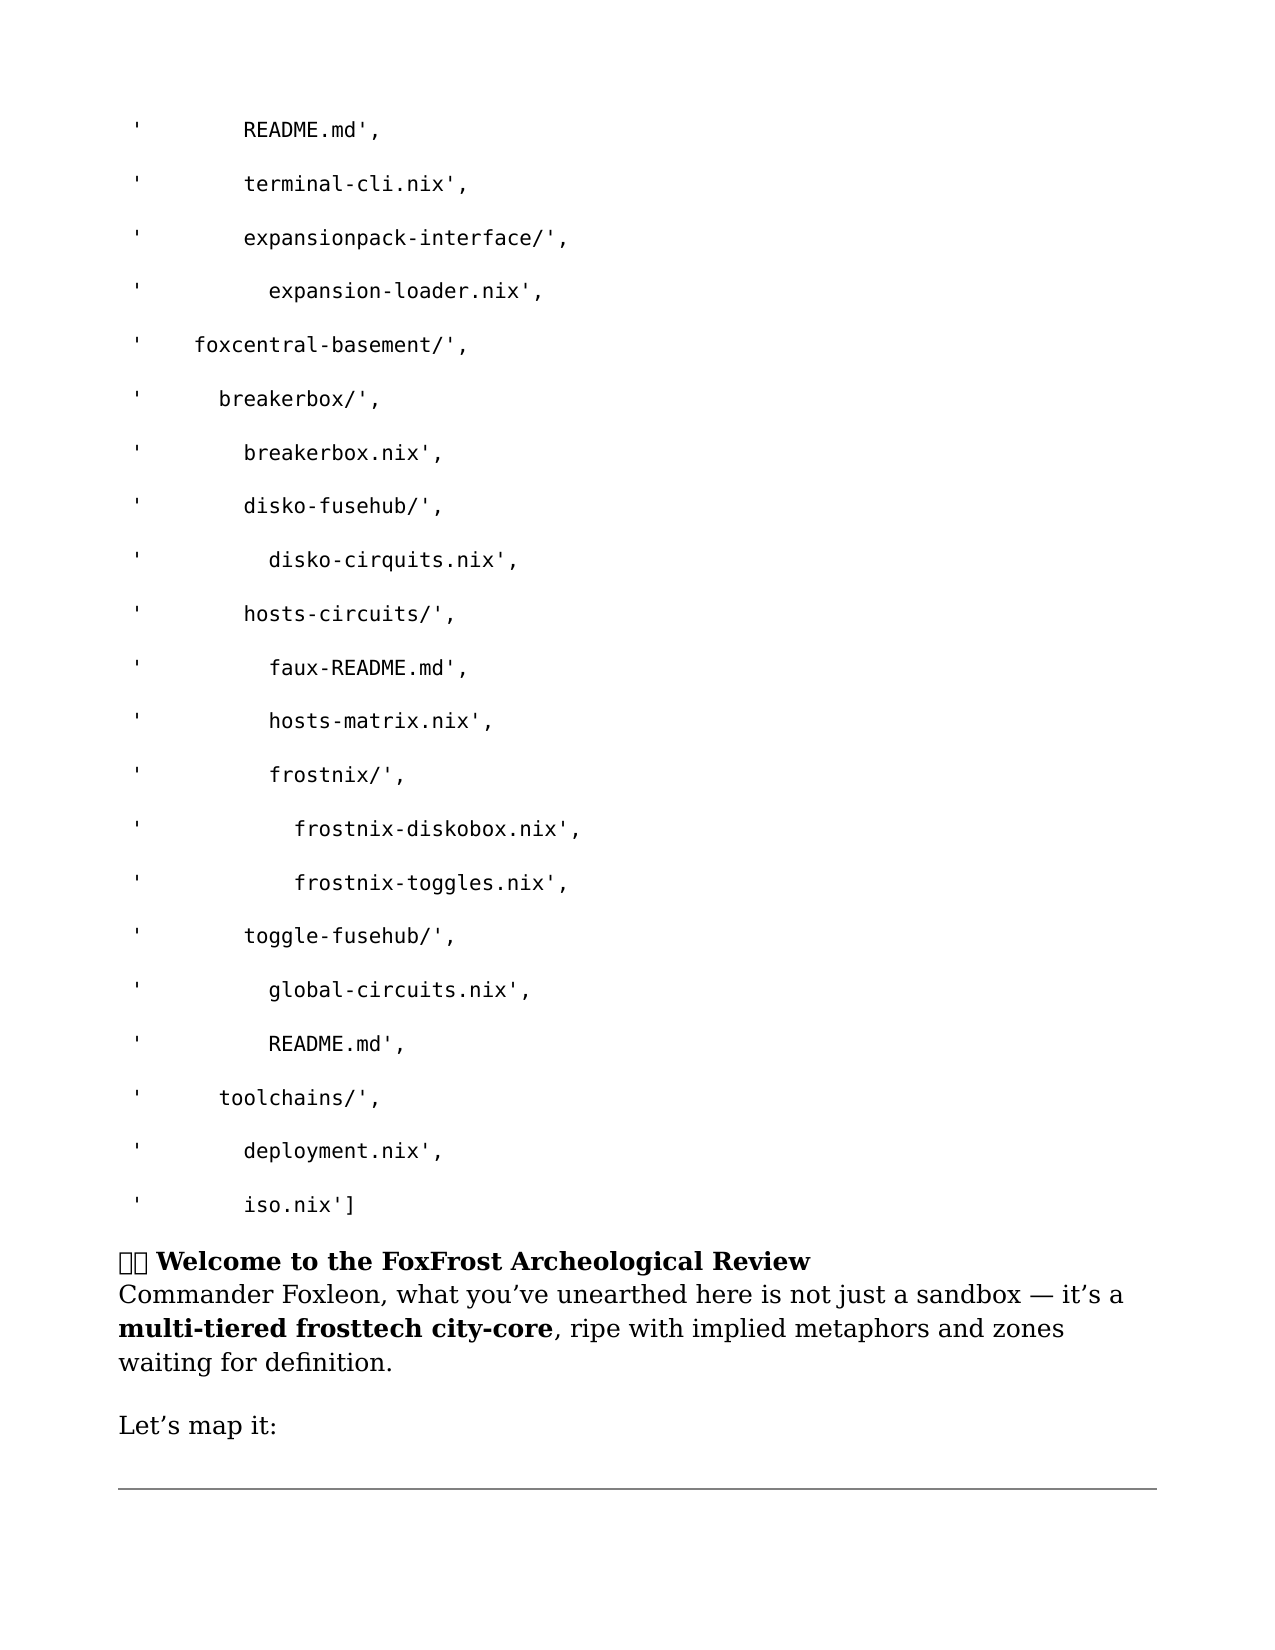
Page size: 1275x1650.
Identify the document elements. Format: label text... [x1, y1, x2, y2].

text ' deployment.nix', [118, 1139, 1157, 1164]
text ' README.md', [118, 1032, 1157, 1056]
text ' disko-cirquits.nix', [118, 548, 1157, 572]
text ' breakerbox.nix', [118, 441, 1157, 465]
text ' foxcentral-basement/', [118, 333, 1157, 357]
text ' README.md', [118, 118, 1157, 142]
text ' terminal-cli.nix', [118, 172, 1157, 196]
text ' expansionpack-interface/', [118, 226, 1157, 250]
text ' global-circuits.nix', [118, 978, 1157, 1002]
text 🧊🔭 Welcome to the FoxFrost Archeological Review Commander Foxleon, what you’ve unearthed here is not just a sandbox — it’s a multi-tiered frosttech city-core, ripe with implied metaphors and zones waiting for definition. [118, 1247, 1157, 1377]
text ' iso.nix'] [118, 1193, 1157, 1217]
text ' frostnix-toggles.nix', [118, 871, 1157, 895]
text ' toggle-fusehub/', [118, 924, 1157, 949]
text ' frostnix-diskobox.nix', [118, 817, 1157, 841]
text ' frostnix/', [118, 763, 1157, 787]
text ' faux-README.md', [118, 656, 1157, 680]
text ' disko-fusehub/', [118, 494, 1157, 519]
text ' hosts-matrix.nix', [118, 709, 1157, 734]
text ' expansion-loader.nix', [118, 279, 1157, 304]
text ' breakerbox/', [118, 387, 1157, 411]
text ' hosts-circuits/', [118, 602, 1157, 626]
text Let’s map it: [118, 1411, 1157, 1440]
text ' toolchains/', [118, 1086, 1157, 1110]
